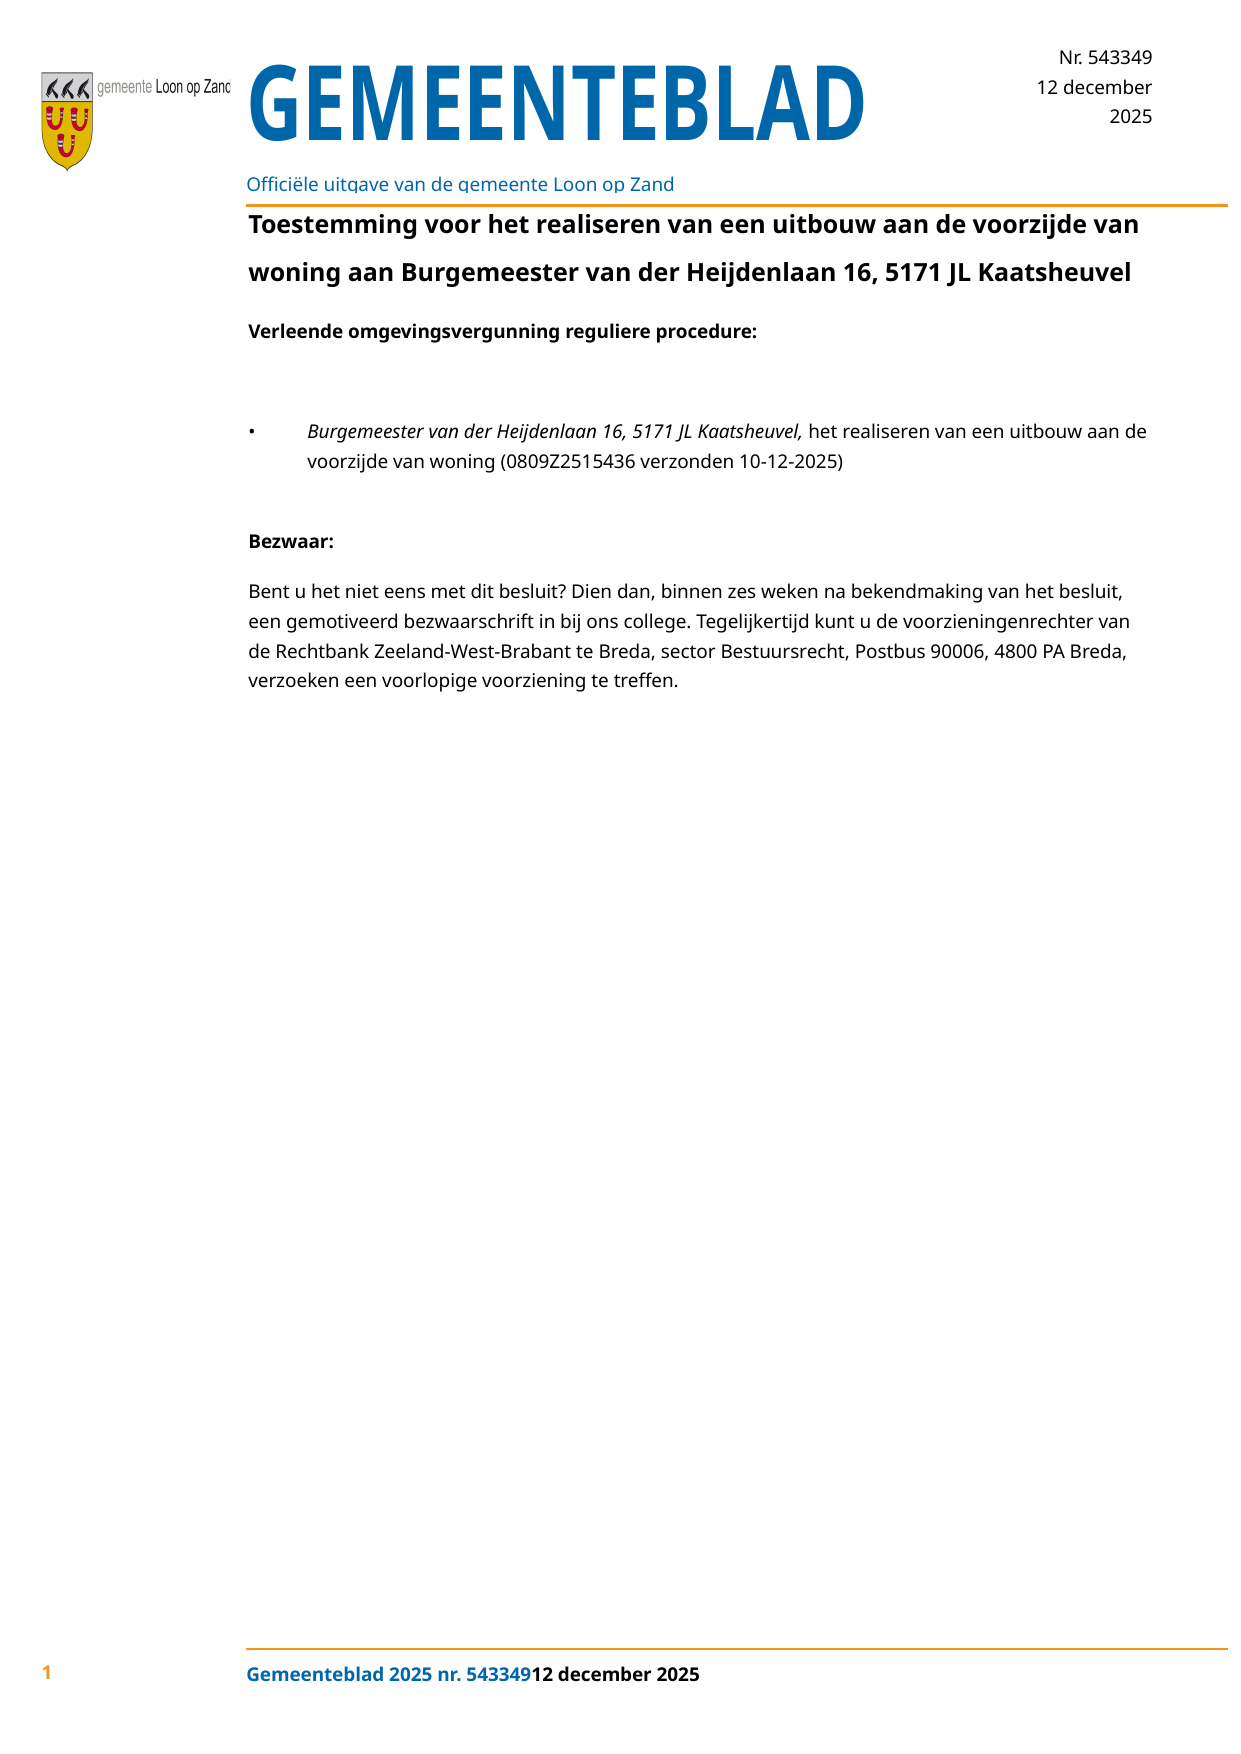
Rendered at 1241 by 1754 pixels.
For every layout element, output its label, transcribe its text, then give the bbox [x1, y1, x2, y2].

picture [41, 47, 231, 172]
text Bezwaar: [248, 528, 1152, 554]
text Verleende omgevingsvergunning reguliere procedure: [248, 318, 1152, 344]
text Toestemming voor het realiseren van een uitbouw aan de voorzijde van woning aan Burgemeester van der Heijdenlaan 16, 5171 JL Kaatsheuvel [248, 207, 1152, 288]
text Bent u het niet eens met dit besluit? Dien dan, binnen zes weken na bekendmaking van het besluit, een gemotiveerd bezwaarschrift in bij ons college. Tegelijkertijd kunt u de voorzieningenrechter van de Rechtbank Zeeland-West-Brabant te Breda, sector Bestuursrecht, Postbus 90006, 4800 PA Breda, verzoeken een voorlopige voorziening te treffen. [248, 579, 1152, 693]
list Burgemeester van der Heijdenlaan 16, 5171 JL Kaatsheuvel, het realiseren van een uitbouw aan de voorzijde van woning (0809Z2515436 verzonden 10-12-2025) [248, 419, 1152, 474]
